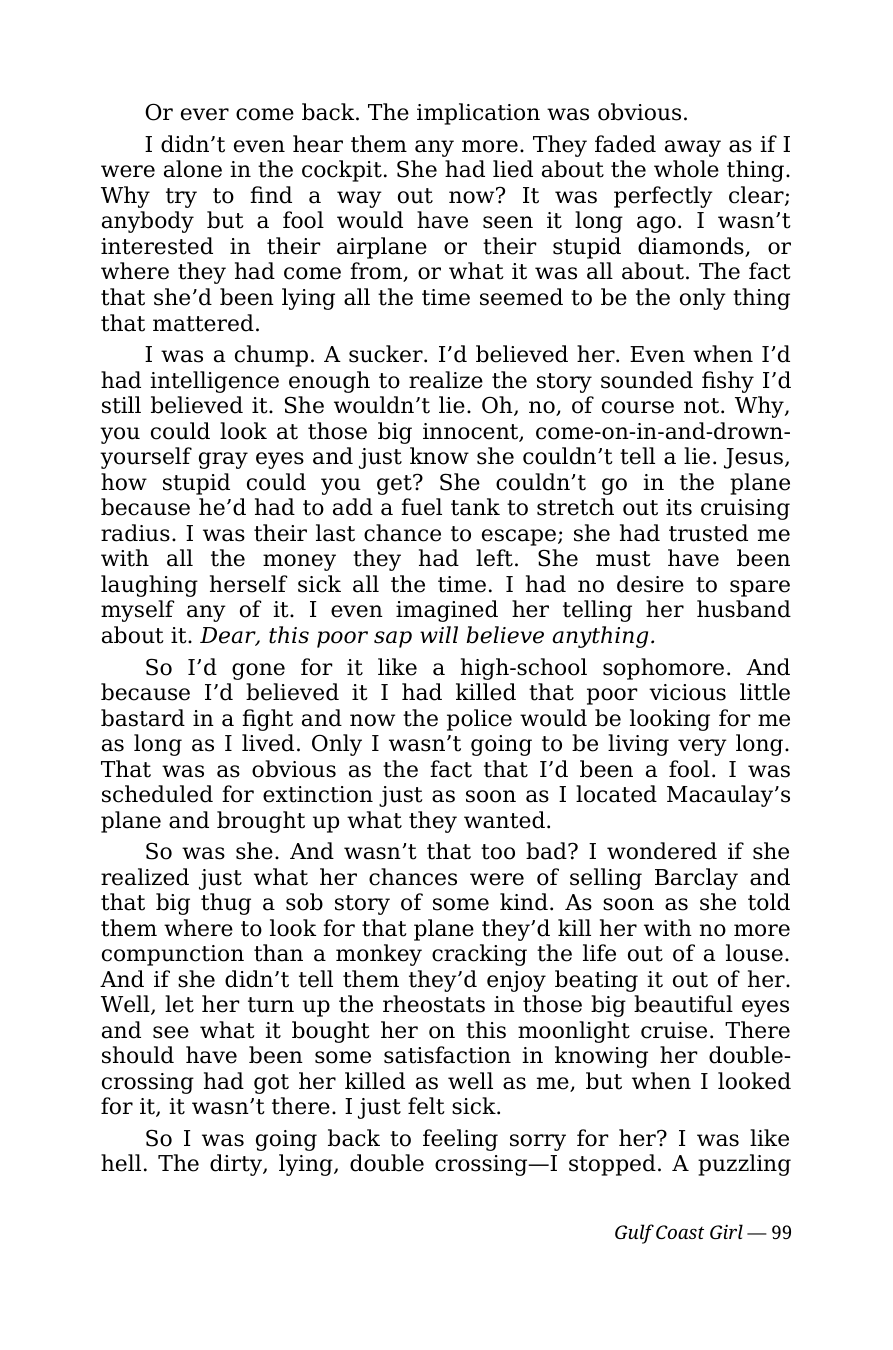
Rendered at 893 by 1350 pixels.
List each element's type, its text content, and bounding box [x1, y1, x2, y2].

text Or ever come back. The implication was obvious. [101, 101, 792, 126]
text So I’d gone for it like a high-school sophomore. And because I’d believed it I had killed that poor vicious little bastard in a fight and now the police would be looking for me as long as I lived. Only I wasn’t going to be living very long. That was as obvious as the fact that I’d been a fool. I was scheduled for extinction just as soon as I located Macaulay’s plane and brought up what they wanted. [101, 654, 792, 833]
text So was she. And wasn’t that too bad? I wondered if she realized just what her chances were of selling Barclay and that big thug a sob story of some kind. As soon as she told them where to look for that plane they’d kill her with no more compunction than a monkey cracking the life out of a louse. And if she didn’t tell them they’d enjoy beating it out of her. Well, let her turn up the rheostats in those big beautiful eyes and see what it bought her on this moonlight cruise. There should have been some satisfaction in knowing her double-crossing had got her killed as well as me, but when I looked for it, it wasn’t there. I just felt sick. [101, 839, 792, 1120]
text I didn’t even hear them any more. They faded away as if I were alone in the cockpit. She had lied about the whole thing. Why try to find a way out now? It was perfectly clear; anybody but a fool would have seen it long ago. I wasn’t interested in their airplane or their stupid diamonds, or where they had come from, or what it was all about. The fact that she’d been lying all the time seemed to be the only thing that mattered. [101, 132, 792, 336]
text I was a chump. A sucker. I’d believed her. Even when I’d had intelligence enough to realize the story sounded fishy I’d still believed it. She wouldn’t lie. Oh, no, of course not. Why, you could look at those big innocent, come-on-in-and-drown-yourself gray eyes and just know she couldn’t tell a lie. Jesus, how stupid could you get? She couldn’t go in the plane because he’d had to add a fuel tank to stretch out its cruising radius. I was their last chance to escape; she had trusted me with all the money they had left. She must have been laughing herself sick all the time. I had no desire to spare myself any of it. I even imagined her telling her husband about it. Dear, this poor sap will believe anything. [101, 342, 792, 648]
text So I was going back to feeling sorry for her? I was like hell. The dirty, lying, double crossing—I stopped. A puzzling [101, 1126, 792, 1177]
